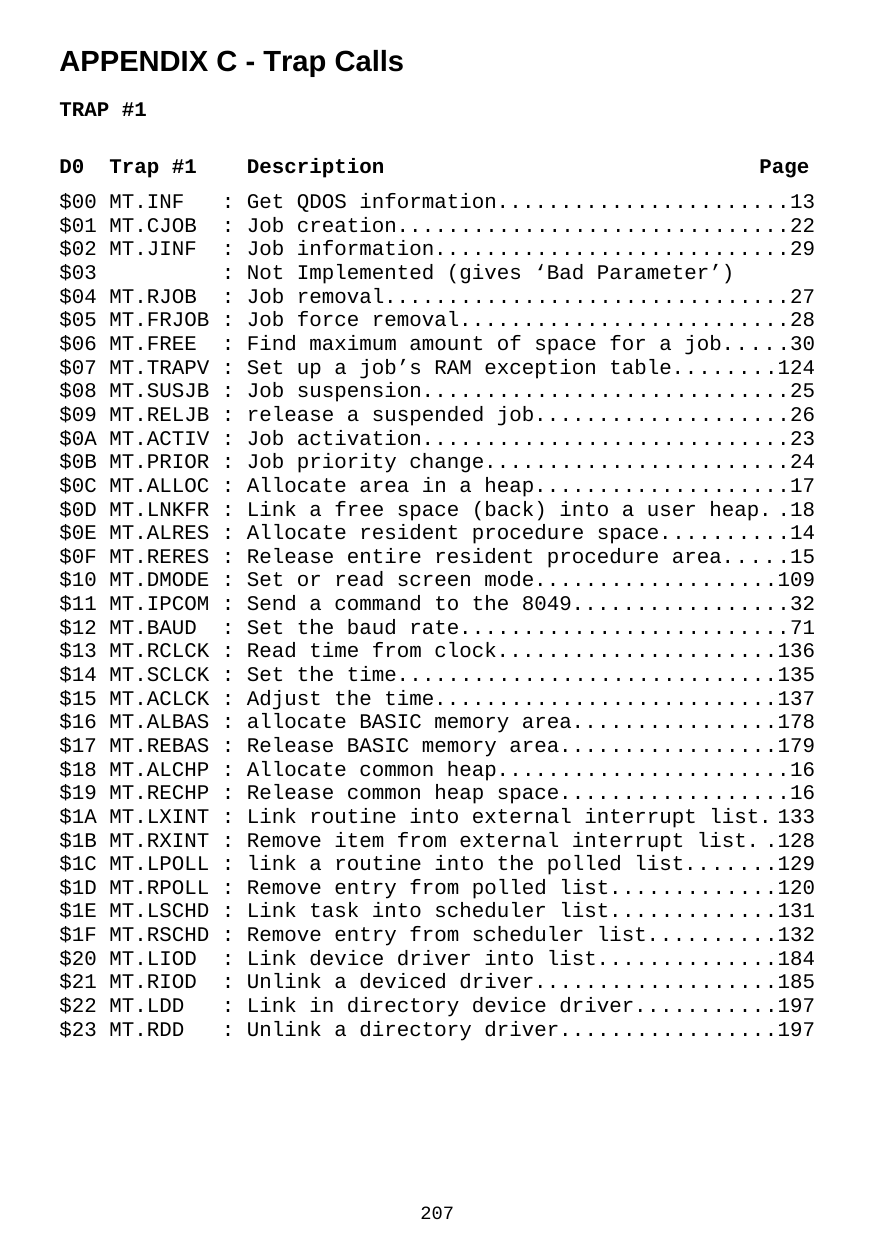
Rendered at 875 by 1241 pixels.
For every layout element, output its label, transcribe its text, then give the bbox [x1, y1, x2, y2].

subtitle $0A MT.ACTIV : Job activation 23 [59, 428, 815, 451]
subtitle D0 Trap #1 Description Page [59, 156, 815, 179]
subtitle $20 MT.LIOD : Link device driver into list 184 [59, 948, 815, 971]
subtitle $0B MT.PRIOR : Job priority change 24 [59, 451, 815, 475]
subtitle $08 MT.SUSJB : Job suspension 25 [59, 380, 815, 404]
subtitle $1F MT.RSCHD : Remove entry from scheduler list 132 [59, 924, 815, 948]
subtitle $13 MT.RCLCK : Read time from clock 136 [59, 640, 815, 664]
subtitle $11 MT.IPCOM : Send a command to the 8049 32 [59, 593, 815, 617]
subtitle $07 MT.TRAPV : Set up a job’s RAM exception table 124 [59, 357, 815, 380]
subtitle $1C MT.LPOLL : link a routine into the polled list 129 [59, 853, 815, 877]
subtitle $09 MT.RELJB : release a suspended job 26 [59, 404, 815, 428]
subtitle $21 MT.RIOD : Unlink a deviced driver 185 [59, 971, 815, 995]
subtitle $22 MT.LDD : Link in directory device driver 197 [59, 995, 815, 1019]
subtitle $16 MT.ALBAS : allocate BASIC memory area 178 [59, 711, 815, 735]
subtitle $17 MT.REBAS : Release BASIC memory area 179 [59, 735, 815, 759]
subtitle TRAP #1 [59, 99, 815, 123]
subtitle $1D MT.RPOLL : Remove entry from polled list 120 [59, 877, 815, 901]
subtitle $00 MT.INF : Get QDOS information 13 [59, 191, 815, 215]
subtitle $18 MT.ALCHP : Allocate common heap 16 [59, 759, 815, 782]
subtitle $14 MT.SCLCK : Set the time 135 [59, 664, 815, 688]
subtitle $1A MT.LXINT : Link routine into external interrupt list 133 [59, 806, 815, 829]
subtitle $06 MT.FREE : Find maximum amount of space for a job 30 [59, 333, 815, 357]
subtitle $1B MT.RXINT : Remove item from external interrupt list 128 [59, 829, 815, 853]
subtitle $0C MT.ALLOC : Allocate area in a heap 17 [59, 475, 815, 498]
subtitle $04 MT.RJOB : Job removal 27 [59, 286, 815, 309]
subtitle $19 MT.RECHP : Release common heap space 16 [59, 782, 815, 806]
subtitle $0D MT.LNKFR : Link a free space (back) into a user heap 18 [59, 498, 815, 522]
subtitle $03 : Not Implemented (gives ‘Bad Parameter’) [59, 262, 815, 286]
subtitle APPENDIX C - Trap Calls [59, 44, 815, 78]
subtitle $15 MT.ACLCK : Adjust the time 137 [59, 688, 815, 711]
subtitle $01 MT.CJOB : Job creation 22 [59, 215, 815, 238]
subtitle $0F MT.RERES : Release entire resident procedure area 15 [59, 546, 815, 569]
subtitle $0E MT.ALRES : Allocate resident procedure space 14 [59, 522, 815, 546]
subtitle $05 MT.FRJOB : Job force removal 28 [59, 309, 815, 333]
subtitle $12 MT.BAUD : Set the baud rate 71 [59, 617, 815, 640]
subtitle $23 MT.RDD : Unlink a directory driver 197 [59, 1019, 815, 1042]
subtitle $10 MT.DMODE : Set or read screen mode 109 [59, 569, 815, 593]
subtitle $1E MT.LSCHD : Link task into scheduler list 131 [59, 901, 815, 924]
subtitle $02 MT.JINF : Job information 29 [59, 238, 815, 262]
